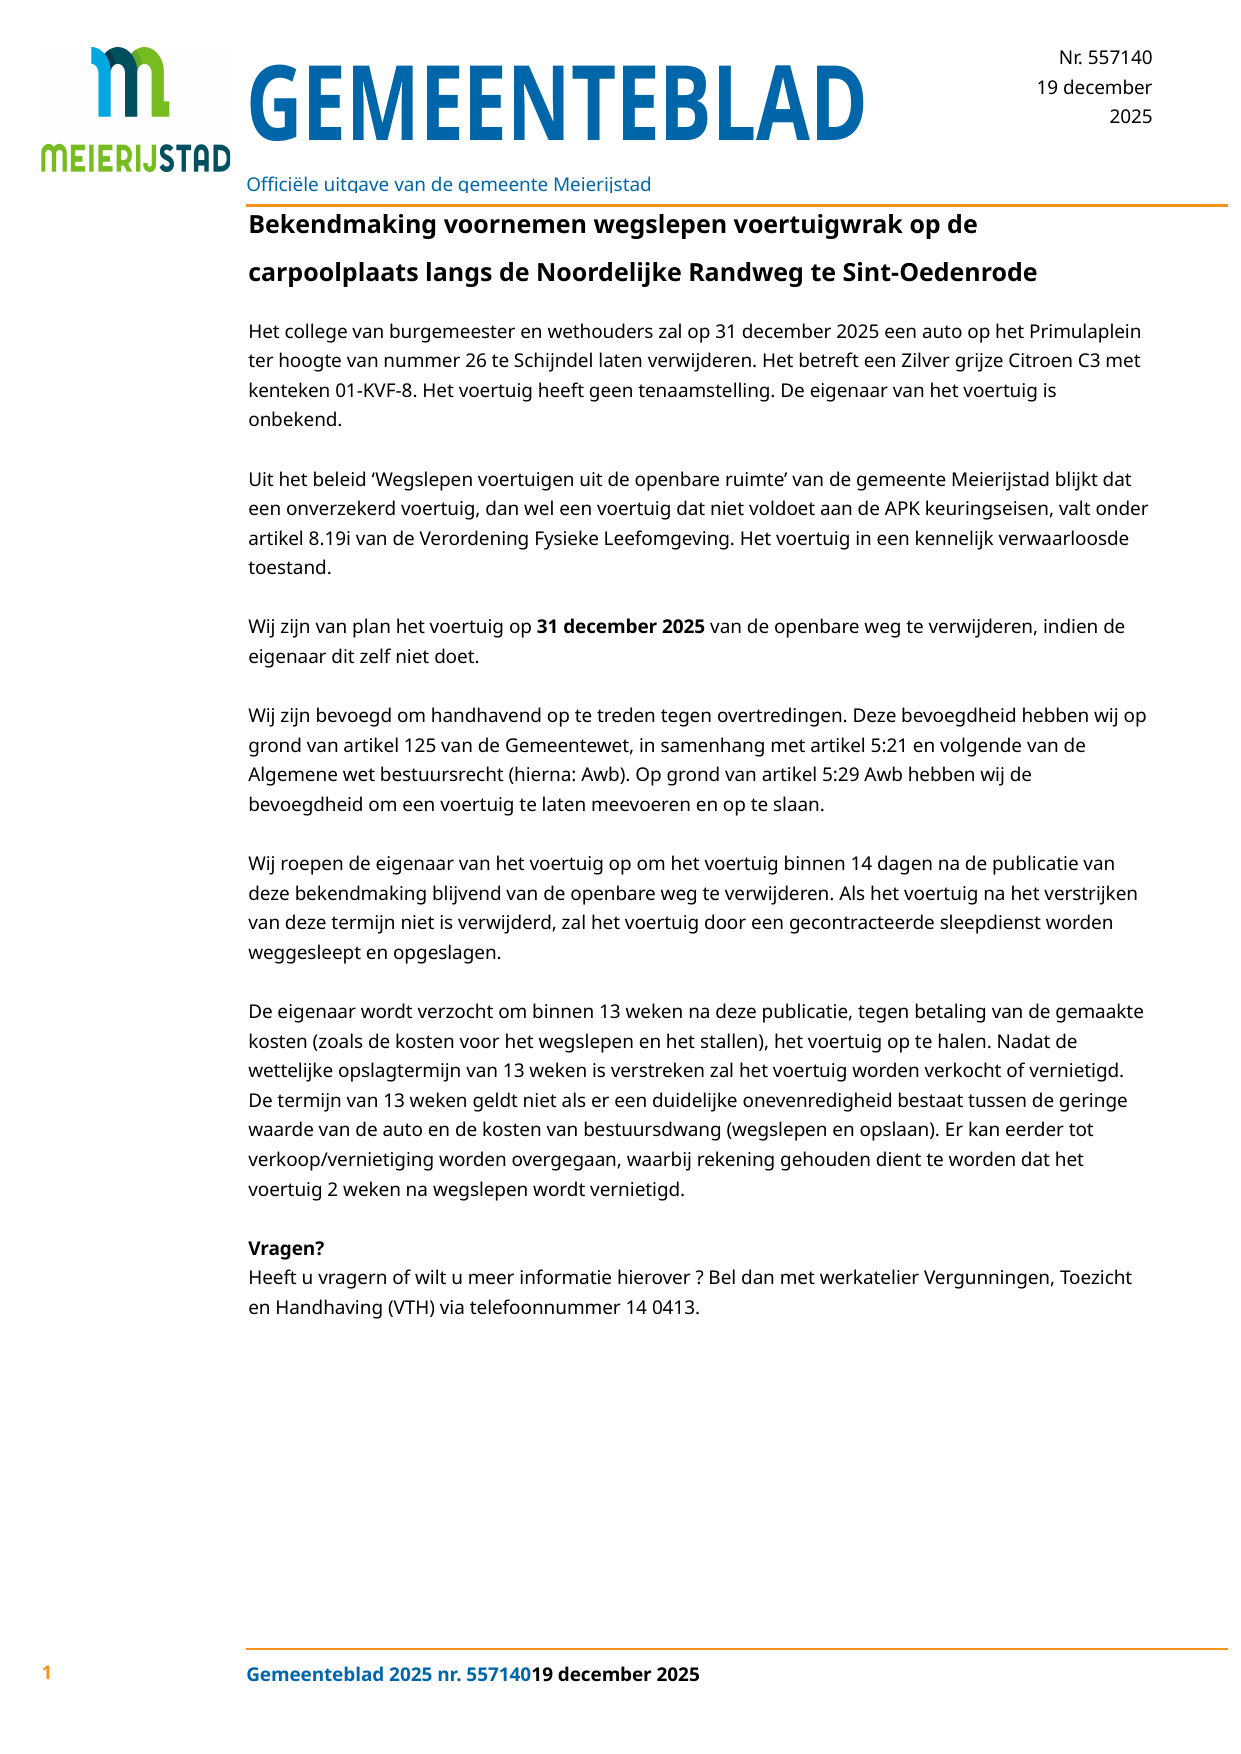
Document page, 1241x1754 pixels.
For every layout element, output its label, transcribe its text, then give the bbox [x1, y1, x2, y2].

text Wij zijn van plan het voertuig op 31 december 2025 van de openbare weg te verwijderen, indien de eigenaar dit zelf niet doet. [248, 614, 1152, 669]
text Wij zijn bevoegd om handhavend op te treden tegen overtredingen. Deze bevoegdheid hebben wij op grond van artikel 125 van de Gemeentewet, in samenhang met artikel 5:21 en volgende van de Algemene wet bestuursrecht (hierna: Awb). Op grond van artikel 5:29 Awb hebben wij de bevoegdheid om een voertuig te laten meevoeren en op te slaan. [248, 702, 1152, 817]
text Bekendmaking voornemen wegslepen voertuigwrak op de carpoolplaats langs de Noordelijke Randweg te Sint-Oedenrode [248, 207, 1152, 288]
text Uit het beleid ‘Wegslepen voertuigen uit de openbare ruimte’ van de gemeente Meierijstad blijkt dat een onverzekerd voertuig, dan wel een voertuig dat niet voldoet aan de APK keuringseisen, valt onder artikel 8.19i van de Verordening Fysieke Leefomgeving. Het voertuig in een kennelijk verwaarloosde toestand. [248, 466, 1152, 580]
picture [41, 47, 231, 172]
text Vragen? [248, 1235, 1152, 1261]
text Het college van burgemeester en wethouders zal op 31 december 2025 een auto op het Primulaplein ter hoogte van nummer 26 te Schijndel laten verwijderen. Het betreft een Zilver grijze Citroen C3 met kenteken 01-KVF-8. Het voertuig heeft geen tenaamstelling. De eigenaar van het voertuig is onbekend. [248, 318, 1152, 432]
text Wij roepen de eigenaar van het voertuig op om het voertuig binnen 14 dagen na de publicatie van deze bekendmaking blijvend van de openbare weg te verwijderen. Als het voertuig na het verstrijken van deze termijn niet is verwijderd, zal het voertuig door een gecontracteerde sleepdienst worden weggesleept en opgeslagen. [248, 850, 1152, 965]
text Heeft u vragern of wilt u meer informatie hierover ? Bel dan met werkatelier Vergunningen, Toezicht en Handhaving (VTH) via telefoonnummer 14 0413. [248, 1264, 1152, 1320]
text De eigenaar wordt verzocht om binnen 13 weken na deze publicatie, tegen betaling van de gemaakte kosten (zoals de kosten voor het wegslepen en het stallen), het voertuig op te halen. Nadat de wettelijke opslagtermijn van 13 weken is verstreken zal het voertuig worden verkocht of vernietigd. De termijn van 13 weken geldt niet als er een duidelijke onevenredigheid bestaat tussen de geringe waarde van de auto en de kosten van bestuursdwang (wegslepen en opslaan). Er kan eerder tot verkoop/vernietiging worden overgegaan, waarbij rekening gehouden dient te worden dat het voertuig 2 weken na wegslepen wordt vernietigd. [248, 998, 1152, 1202]
